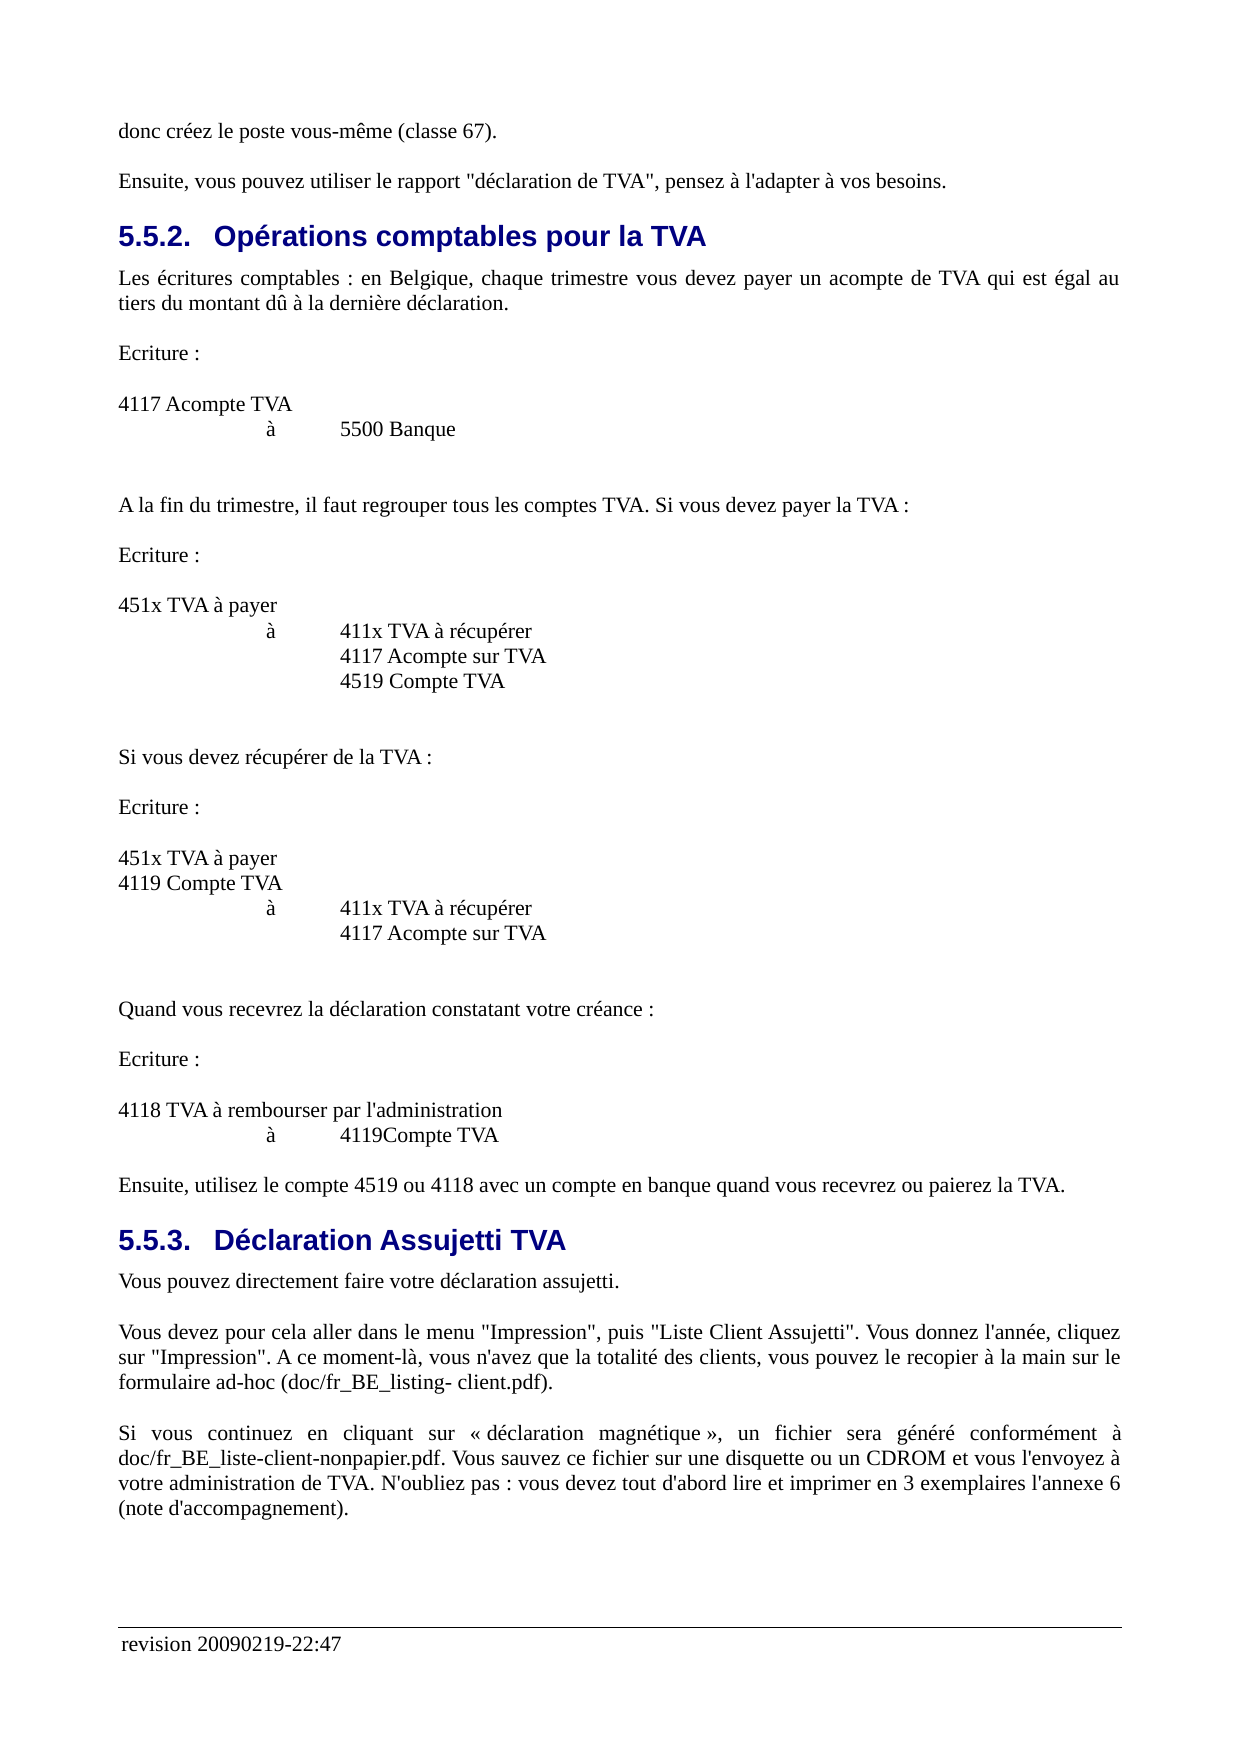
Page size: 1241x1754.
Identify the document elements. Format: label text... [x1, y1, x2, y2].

text Ecriture : [118, 340, 1122, 366]
text Ensuite, vous pouvez utiliser le rapport "déclaration de TVA", pensez à l'adapter à vos besoins. [118, 168, 1122, 194]
text Ecriture : [118, 1046, 1122, 1071]
text 451x TVA à payer [118, 592, 1122, 618]
text 4519 Compte TVA [118, 668, 1122, 693]
text à 411x TVA à récupérer [118, 618, 1122, 643]
text à 4119Compte TVA [118, 1122, 1122, 1147]
text Ecriture : [118, 794, 1122, 819]
text 4117 Acompte sur TVA [118, 643, 1122, 668]
subtitle Opérations comptables pour la TVA [118, 219, 1122, 252]
subtitle Déclaration Assujetti TVA [118, 1222, 1122, 1256]
text à 5500 Banque [118, 416, 1122, 441]
text Quand vous recevrez la déclaration constatant votre créance : [118, 996, 1122, 1021]
text Si vous devez récupérer de la TVA : [118, 744, 1122, 769]
text Ensuite, utilisez le compte 4519 ou 4118 avec un compte en banque quand vous recevrez ou paierez la TVA. [118, 1172, 1122, 1197]
text Vous devez pour cela aller dans le menu "Impression", puis "Liste Client Assujetti". Vous donnez l'année, cliquez sur "Impression". A ce moment-là, vous n'avez que la totalité des clients, vous pouvez le recopier à la main sur le formulaire ad-hoc (doc/fr_BE_listing- client.pdf). [118, 1319, 1122, 1394]
text Les écritures comptables : en Belgique, chaque trimestre vous devez payer un acompte de TVA qui est égal au tiers du montant dû à la dernière déclaration. [118, 265, 1122, 315]
text Ecriture : [118, 542, 1122, 567]
text 4119 Compte TVA [118, 870, 1122, 895]
text à 411x TVA à récupérer [118, 895, 1122, 920]
text 4117 Acompte sur TVA [118, 920, 1122, 945]
text Si vous continuez en cliquant sur « déclaration magnétique », un fichier sera généré conformément à doc/fr_BE_liste-client-nonpapier.pdf. Vous sauvez ce fichier sur une disquette ou un CDROM et vous l'envoyez à votre administration de TVA. N'oubliez pas : vous devez tout d'abord lire et imprimer en 3 exemplaires l'annexe 6 (note d'accompagnement). [118, 1420, 1122, 1521]
text A la fin du trimestre, il faut regrouper tous les comptes TVA. Si vous devez payer la TVA : [118, 492, 1122, 517]
text Vous pouvez directement faire votre déclaration assujetti. [118, 1268, 1122, 1294]
text 4117 Acompte TVA [118, 391, 1122, 416]
text 4118 TVA à rembourser par l'administration [118, 1097, 1122, 1122]
text donc créez le poste vous-même (classe 67). [118, 118, 1122, 143]
text 451x TVA à payer [118, 844, 1122, 870]
